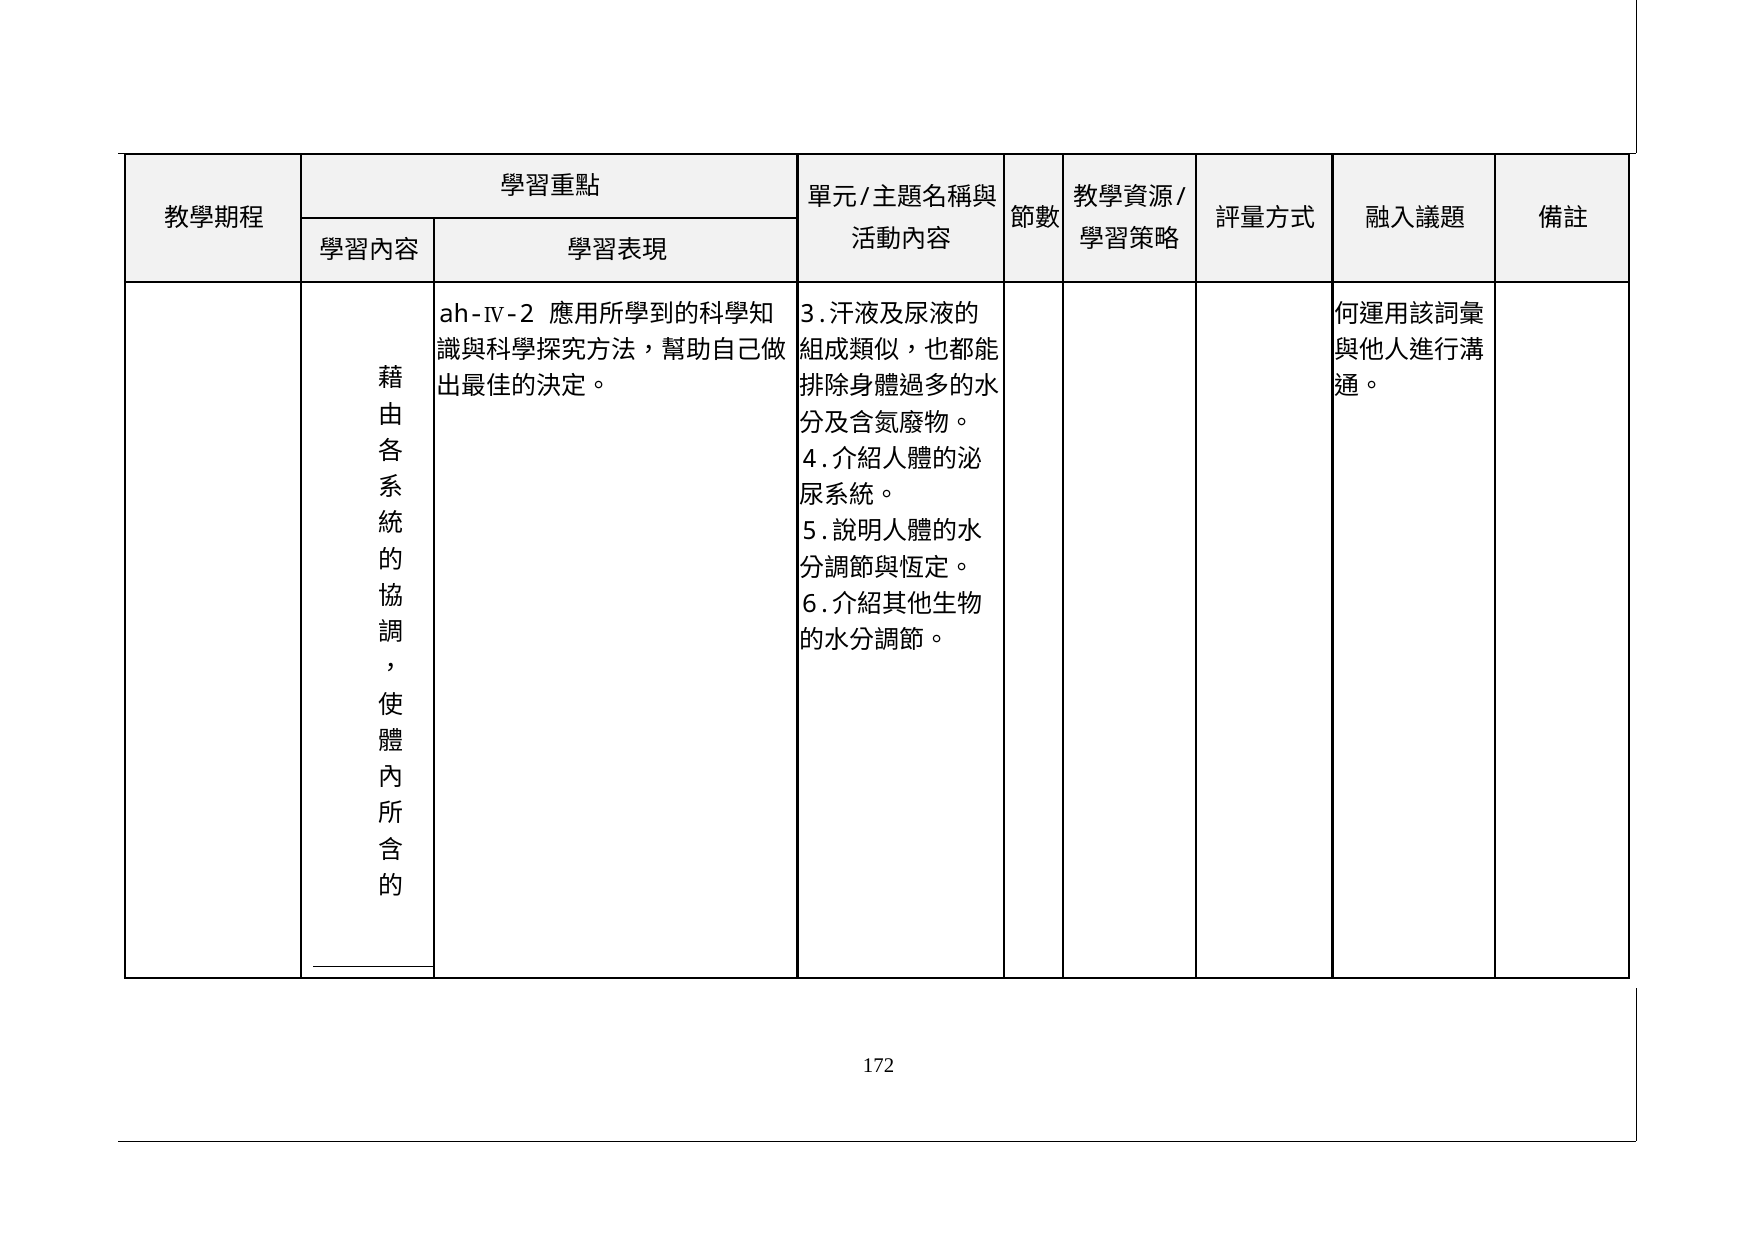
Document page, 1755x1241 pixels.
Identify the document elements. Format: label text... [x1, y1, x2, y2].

table_cell [126, 283, 300, 977]
table_cell [1005, 283, 1062, 977]
table_header 學習重點 [302, 155, 796, 217]
table_header 單元/主題名稱與活動內容 [799, 155, 1003, 281]
table_header 節數 [1005, 155, 1062, 281]
table_header 教學期程 [126, 155, 300, 281]
table_cell 學習內容 [302, 219, 433, 281]
table_cell 3.汗液及尿液的組成類似，也都能排除身體過多的水分及含氮廢物。 4.介紹人體的泌尿系統。 5.說明人體的水分調節與恆定。 6.介紹其他生物的水分調節。 [799, 283, 1003, 977]
table_cell 學習表現 [435, 219, 796, 281]
table_header 備註 [1496, 155, 1628, 281]
table_header 融入議題 [1334, 155, 1494, 281]
table_cell [1197, 283, 1331, 977]
table_cell 藉由各系統的協調，使體內所含的 [302, 283, 433, 977]
table_header 教學資源/學習策略 [1064, 155, 1195, 281]
table_header 評量方式 [1197, 155, 1331, 281]
table_cell [1496, 283, 1628, 977]
table_cell [1064, 283, 1195, 977]
table_cell ah-Ⅳ-2 應用所學到的科學知識與科學探究方法，幫助自己做出最佳的決定。 [435, 283, 796, 977]
table_cell 何運用該詞彙與他人進行溝通。 [1334, 283, 1494, 977]
